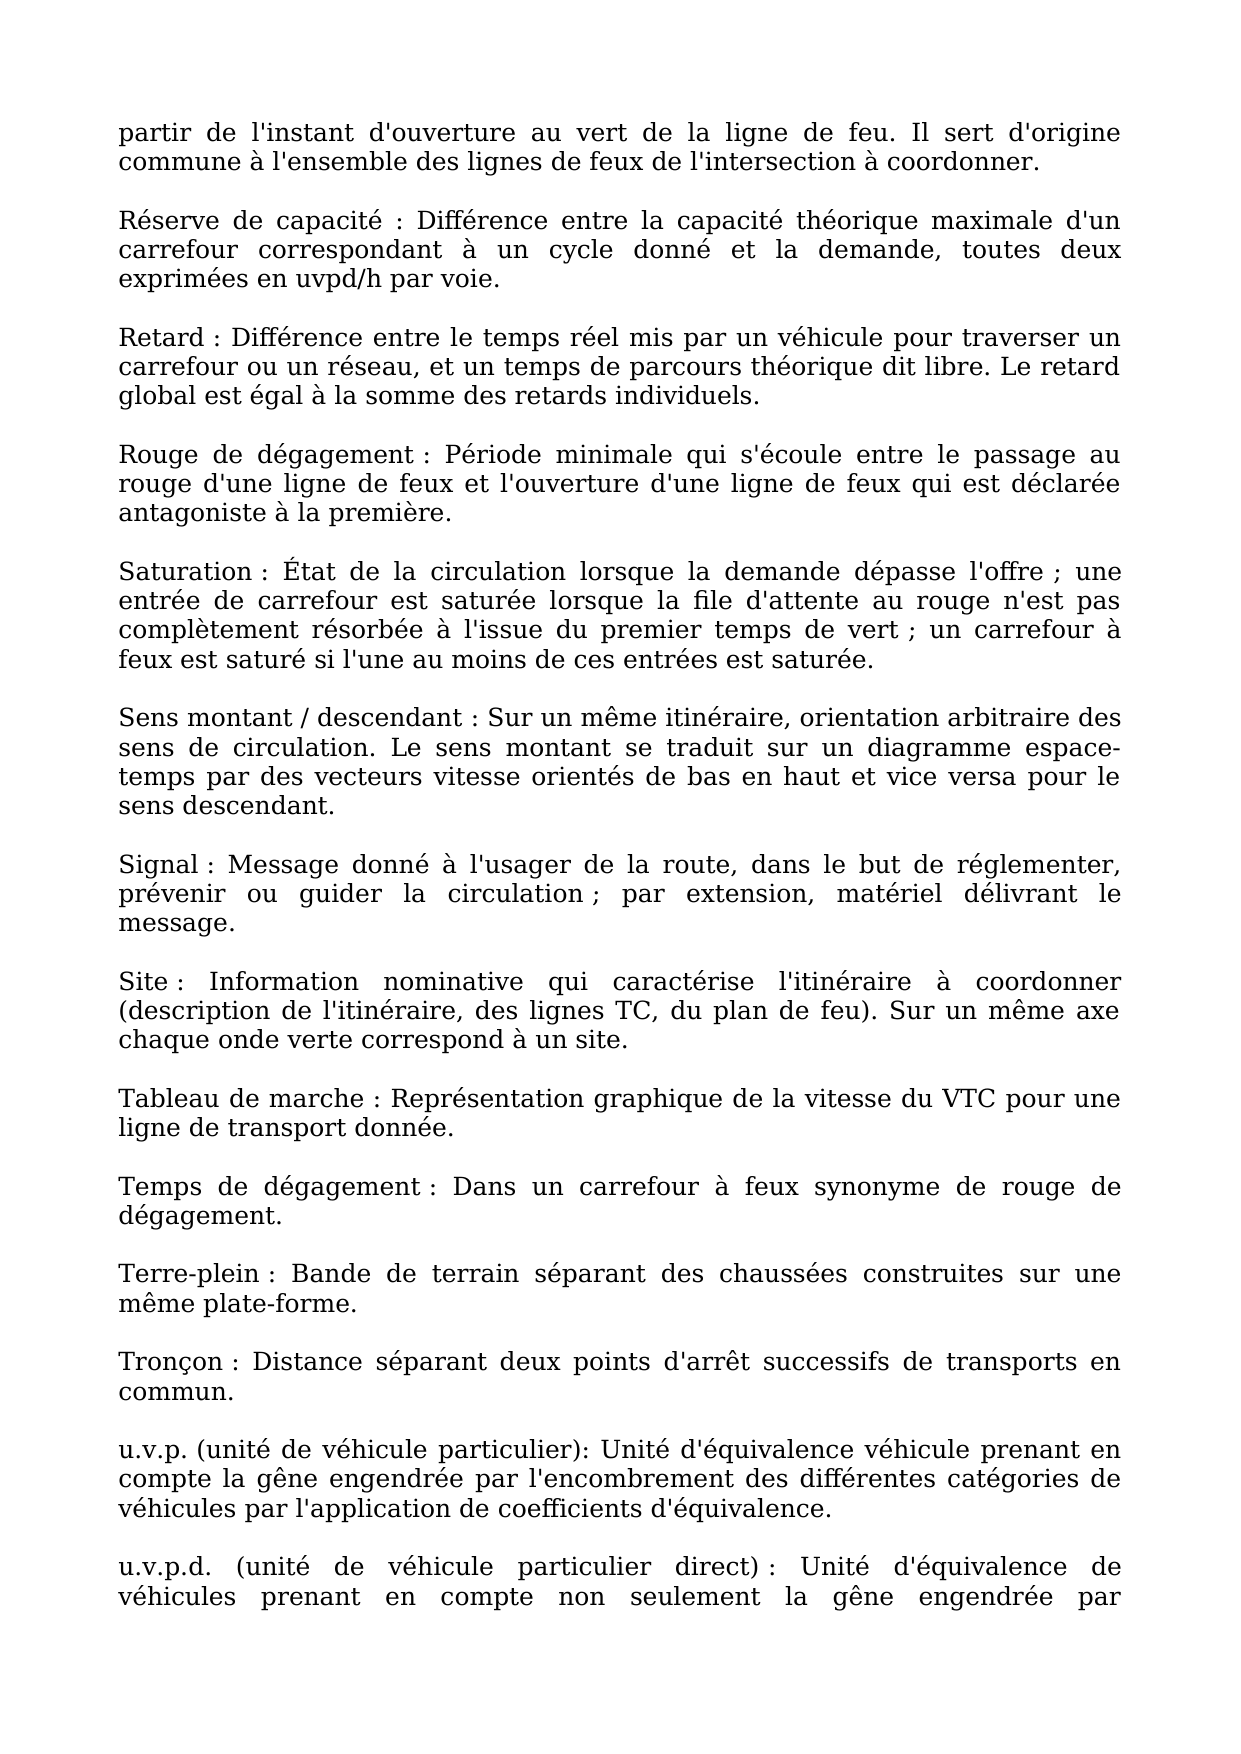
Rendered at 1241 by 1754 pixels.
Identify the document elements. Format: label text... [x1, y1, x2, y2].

text Réserve de capacité : Différence entre la capacité théorique maximale d'un carrefour correspondant à un cycle donné et la demande, toutes deux exprimées en uvpd/h par voie. [118, 206, 1122, 294]
text u.v.p.d. (unité de véhicule particulier direct) : Unité d'équivalence de véhicules prenant en compte non seulement la gêne engendrée par [118, 1552, 1122, 1611]
text partir de l'instant d'ouverture au vert de la ligne de feu. Il sert d'origine commune à l'ensemble des lignes de feux de l'intersection à coordonner. [118, 118, 1122, 177]
text Sens montant / descendant : Sur un même itinéraire, orientation arbitraire des sens de circulation. Le sens montant se traduit sur un diagramme espace-temps par des vecteurs vitesse orientés de bas en haut et vice versa pour le sens descendant. [118, 703, 1122, 821]
text Terre-plein : Bande de terrain séparant des chaussées construites sur une même plate-forme. [118, 1260, 1122, 1318]
text Tronçon : Distance séparant deux points d'arrêt successifs de transports en commun. [118, 1347, 1122, 1406]
text Site : Information nominative qui caractérise l'itinéraire à coordonner (description de l'itinéraire, des lignes TC, du plan de feu). Sur un même axe chaque onde verte correspond à un site. [118, 967, 1122, 1055]
text Signal : Message donné à l'usager de la route, dans le but de réglementer, prévenir ou guider la circulation ; par extension, matériel délivrant le message. [118, 850, 1122, 938]
text u.v.p. (unité de véhicule particulier): Unité d'équivalence véhicule prenant en compte la gêne engendrée par l'encombrement des différentes catégories de véhicules par l'application de coefficients d'équivalence. [118, 1435, 1122, 1523]
text Temps de dégagement : Dans un carrefour à feux synonyme de rouge de dégagement. [118, 1172, 1122, 1230]
text Saturation : État de la circulation lorsque la demande dépasse l'offre ; une entrée de carrefour est saturée lorsque la file d'attente au rouge n'est pas complètement résorbée à l'issue du premier temps de vert ; un carrefour à feux est saturé si l'une au moins de ces entrées est saturée. [118, 557, 1122, 674]
text Rouge de dégagement : Période minimale qui s'écoule entre le passage au rouge d'une ligne de feux et l'ouverture d'une ligne de feux qui est déclarée antagoniste à la première. [118, 440, 1122, 528]
text Tableau de marche : Représentation graphique de la vitesse du VTC pour une ligne de transport donnée. [118, 1084, 1122, 1143]
text Retard : Différence entre le temps réel mis par un véhicule pour traverser un carrefour ou un réseau, et un temps de parcours théorique dit libre. Le retard global est égal à la somme des retards individuels. [118, 323, 1122, 411]
